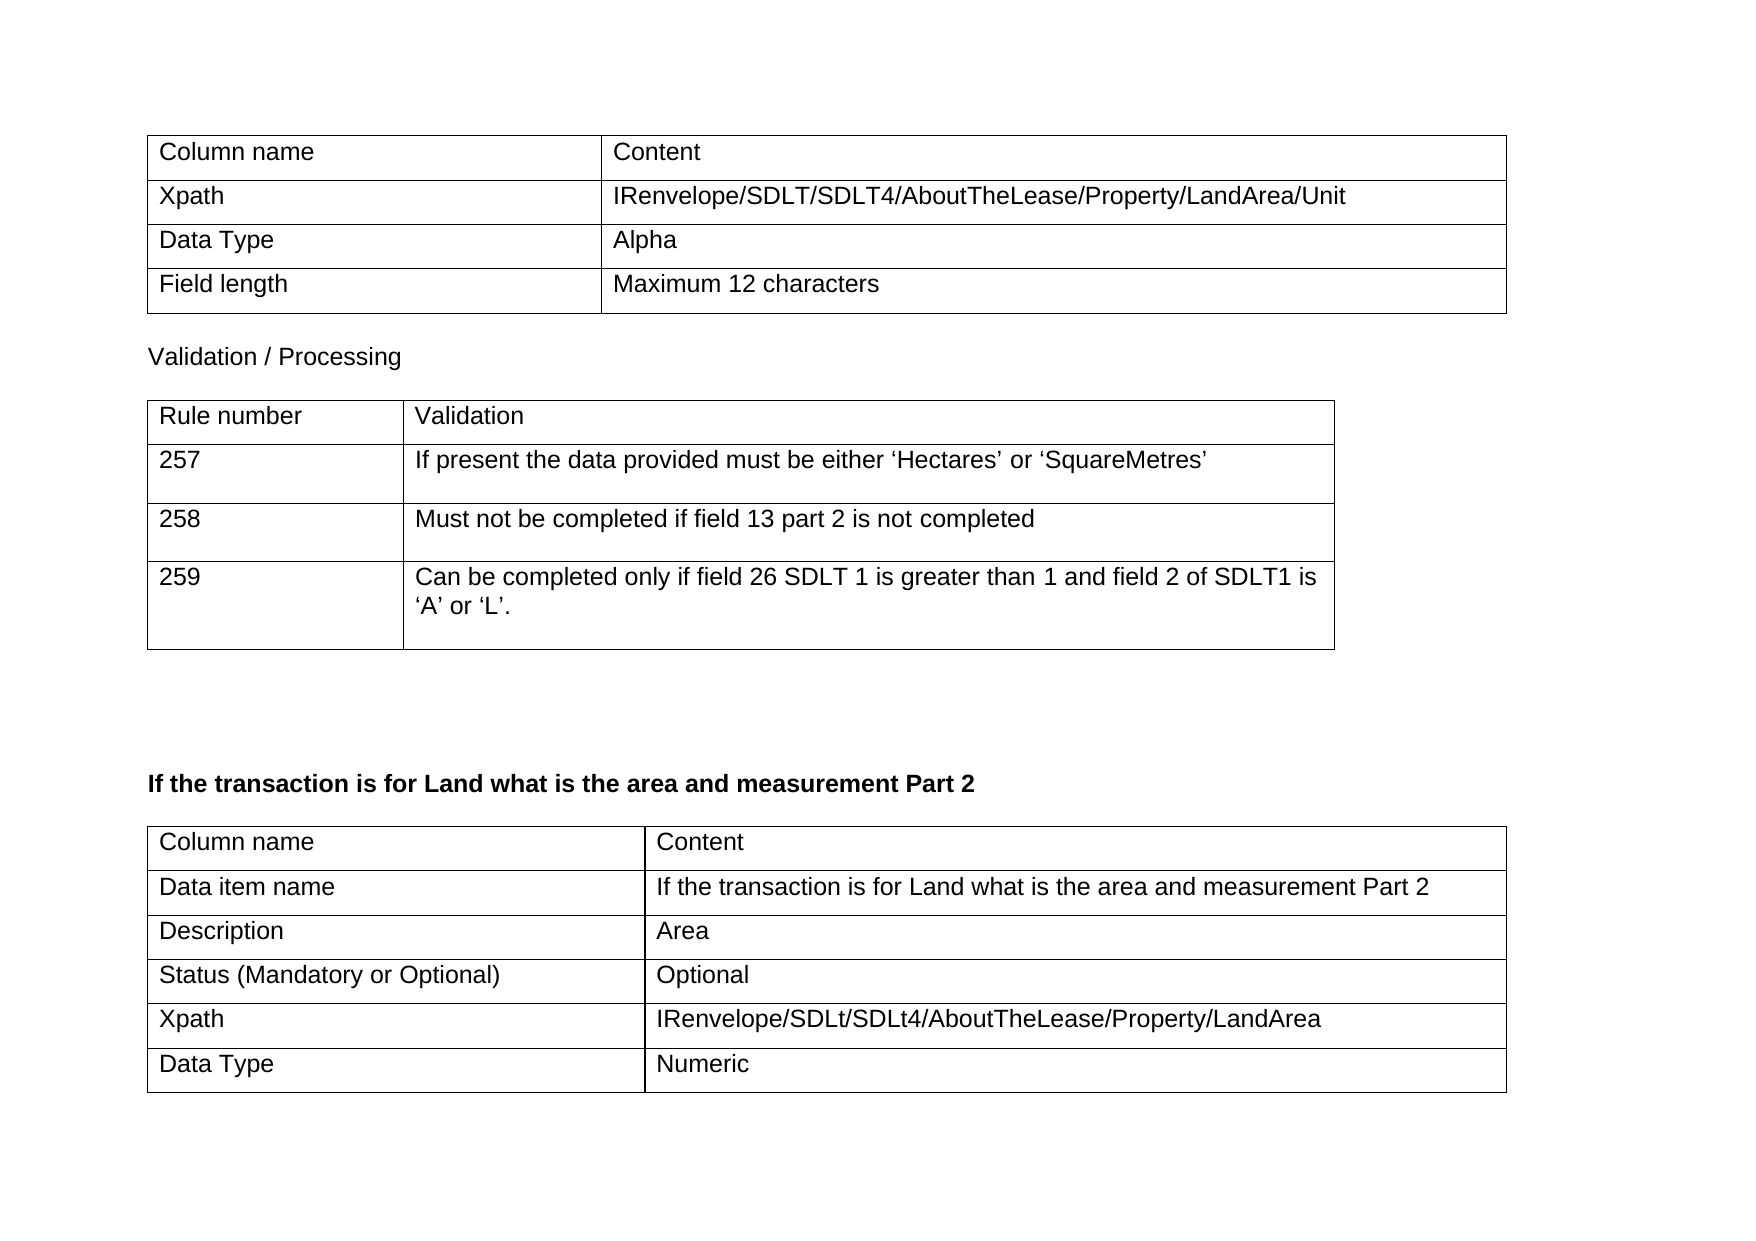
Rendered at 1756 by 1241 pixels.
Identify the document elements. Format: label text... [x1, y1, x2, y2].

table_cell Xpath [148, 1004, 644, 1047]
table_cell If present the data provided must be either ‘Hectares’ or ‘SquareMetres’ [404, 445, 1334, 503]
table_cell Description [148, 916, 644, 959]
table_cell IRenvelope/SDLT/SDLT4/AboutTheLease/Property/LandArea/Unit [602, 181, 1506, 224]
table_cell Data Type [148, 225, 601, 268]
table_cell IRenvelope/SDLt/SDLt4/AboutTheLease/Property/LandArea [646, 1004, 1506, 1047]
table_cell Xpath [148, 181, 601, 224]
text Validation / Processing [148, 342, 1515, 371]
table_cell Data item name [148, 871, 644, 915]
table_cell Alpha [602, 225, 1506, 268]
table_cell Must not be completed if field 13 part 2 is not completed [404, 504, 1334, 561]
table_cell 257 [148, 445, 403, 503]
table_cell Data Type [148, 1049, 644, 1092]
table_cell Status (Mandatory or Optional) [148, 960, 644, 1003]
table_cell Field length [148, 269, 601, 312]
table_cell Area [646, 916, 1506, 959]
subtitle If the transaction is for Land what is the area and measurement Part 2 [148, 769, 1515, 797]
table_header Content [646, 827, 1506, 870]
table_header Validation [404, 401, 1334, 444]
table_cell 259 [148, 562, 403, 648]
table_cell If the transaction is for Land what is the area and measurement Part 2 [646, 871, 1506, 915]
table_cell Maximum 12 characters [602, 269, 1506, 312]
table_cell Can be completed only if field 26 SDLT 1 is greater than 1 and field 2 of SDLT1 is ‘A’ or ‘L’. [404, 562, 1334, 648]
table_header Content [602, 136, 1506, 180]
table_header Rule number [148, 401, 403, 444]
table_header Column name [148, 136, 601, 180]
table_cell Numeric [646, 1049, 1506, 1092]
table_header Column name [148, 827, 644, 870]
table_cell 258 [148, 504, 403, 561]
table_cell Optional [646, 960, 1506, 1003]
